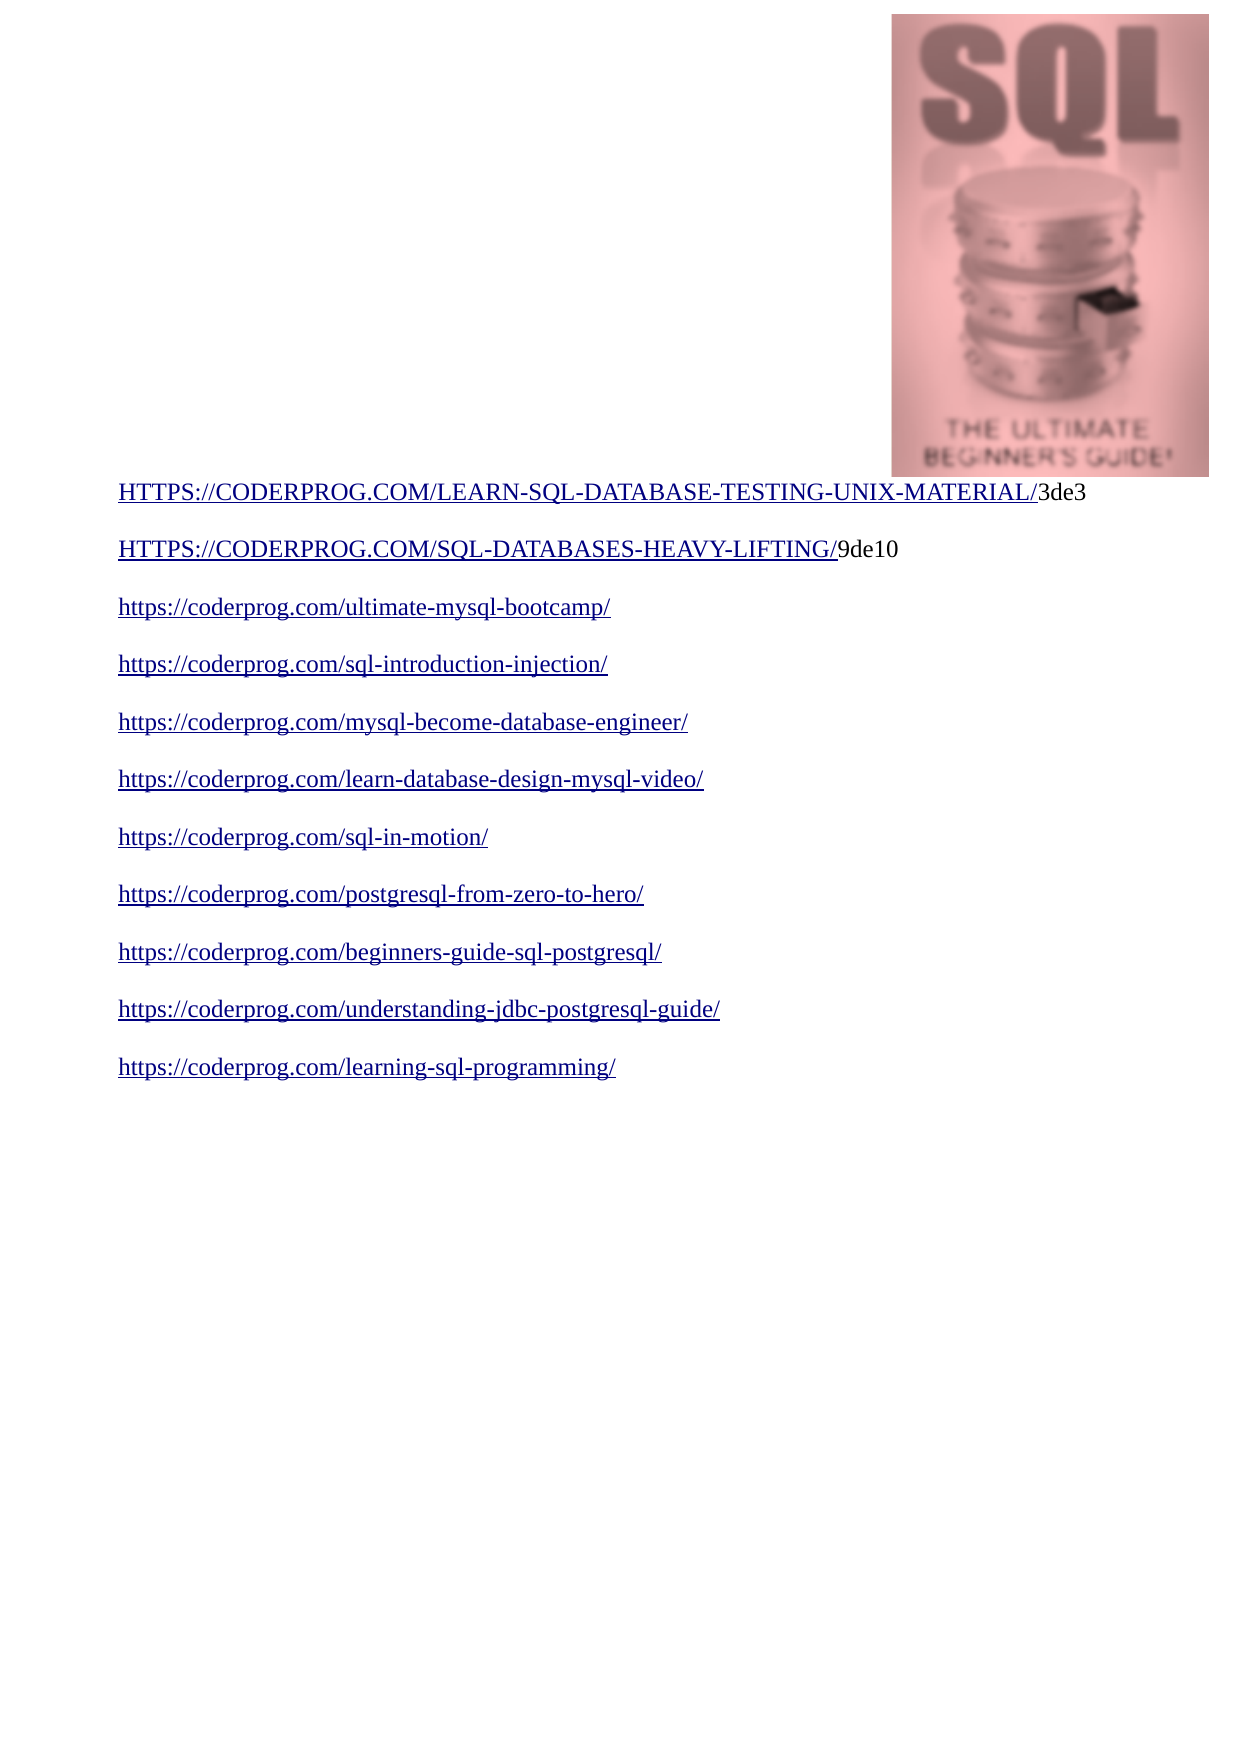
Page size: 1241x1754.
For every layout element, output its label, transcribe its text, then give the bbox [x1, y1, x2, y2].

text https://coderprog.com/learning-sql-programming/ [118, 1052, 1122, 1081]
picture [891, 14, 1209, 477]
text https://coderprog.com/understanding-jdbc-postgresql-guide/ [118, 994, 1122, 1023]
text https://coderprog.com/beginners-guide-sql-postgresql/ [118, 937, 1122, 966]
text https://coderprog.com/postgresql-from-zero-to-hero/ [118, 879, 1122, 908]
text https://coderprog.com/mysql-become-database-engineer/ [118, 707, 1122, 736]
text https://coderprog.com/sql-introduction-injection/ [118, 649, 1122, 678]
text https://coderprog.com/sql-in-motion/ [118, 822, 1122, 851]
text HTTPS://CODERPROG.COM/LEARN-SQL-DATABASE-TESTING-UNIX-MATERIAL/3de3 [118, 477, 1122, 506]
text https://coderprog.com/ultimate-mysql-bootcamp/ [118, 592, 1122, 621]
text https://coderprog.com/learn-database-design-mysql-video/ [118, 764, 1122, 793]
text HTTPS://CODERPROG.COM/SQL-DATABASES-HEAVY-LIFTING/9de10 [118, 534, 1122, 563]
